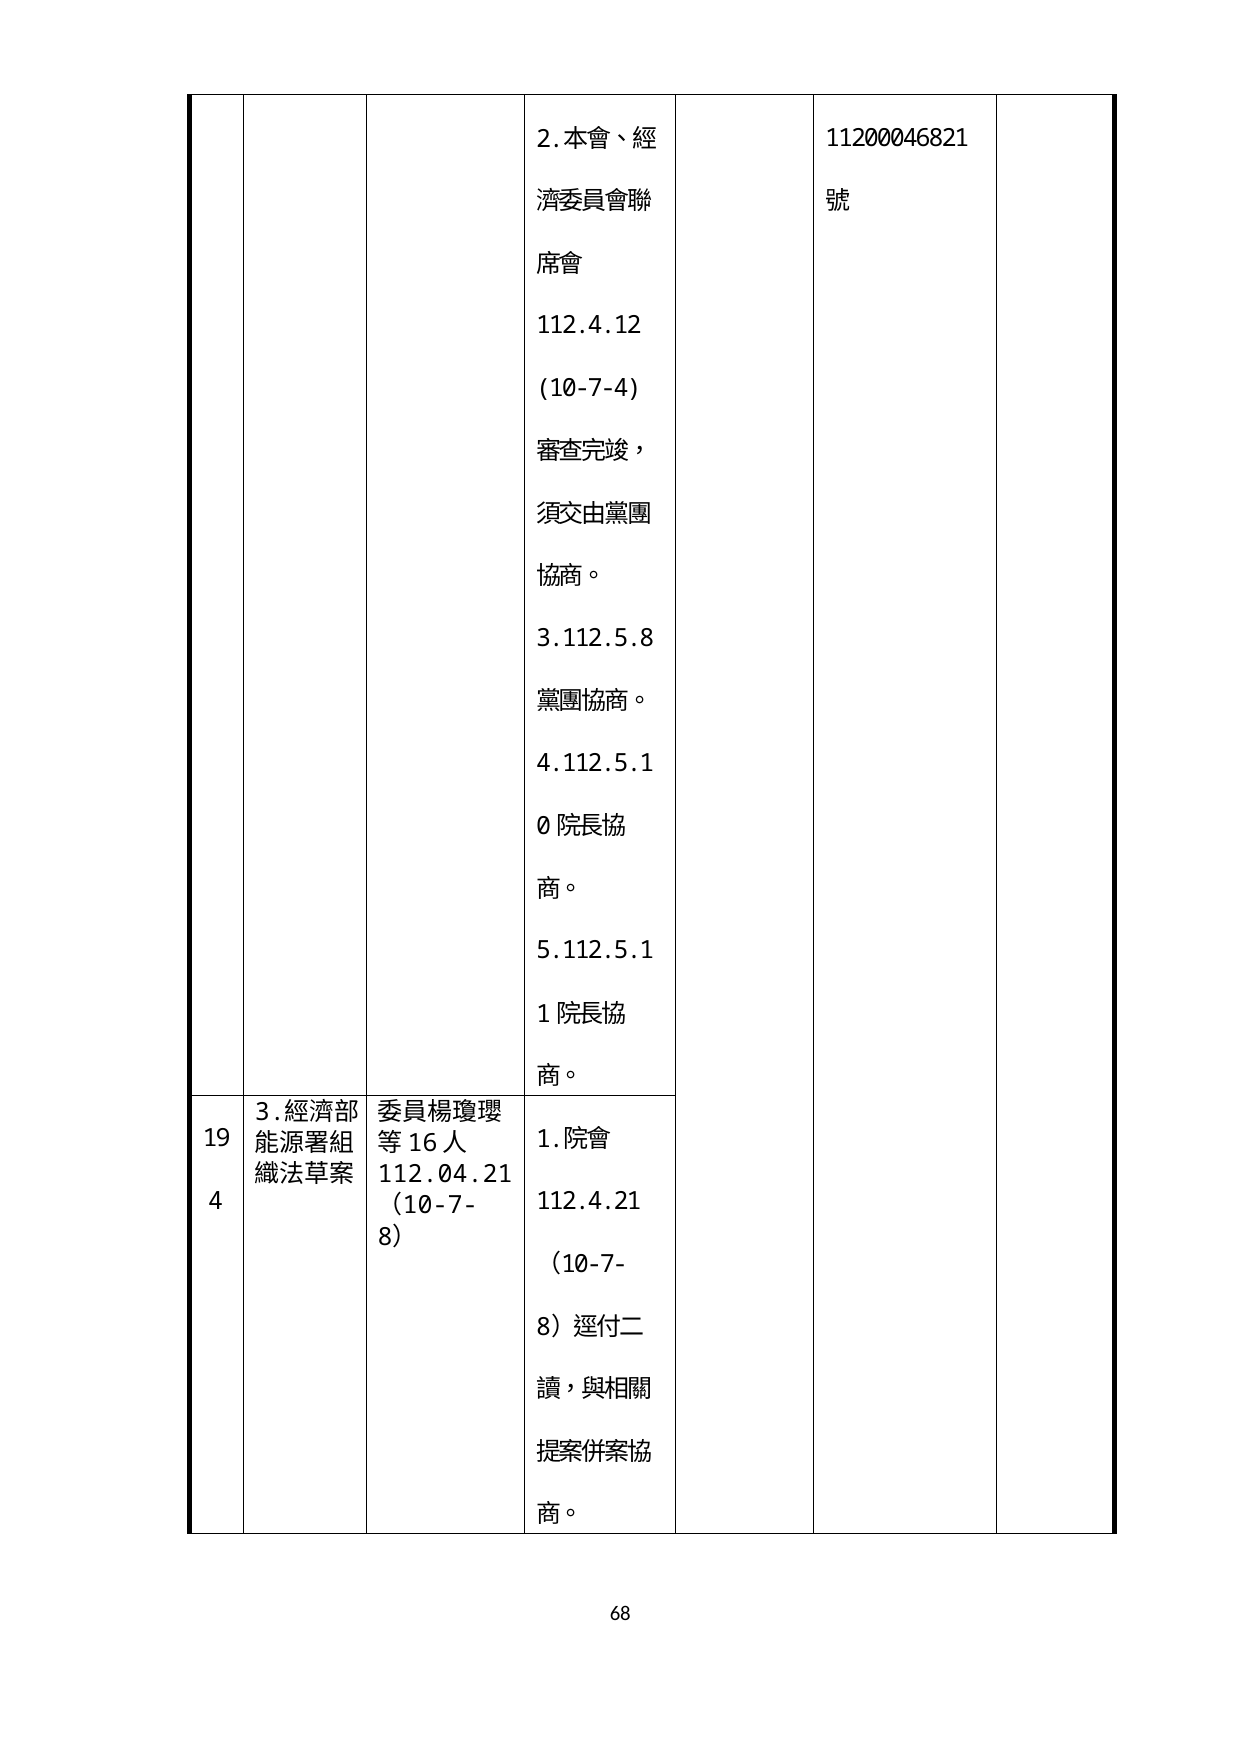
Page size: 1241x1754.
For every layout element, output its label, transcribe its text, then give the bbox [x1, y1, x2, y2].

table_cell [367, 95, 524, 1095]
table_cell 194 [192, 1096, 243, 1533]
table_cell 3.經濟部能源署組織法草案 [244, 1096, 366, 1533]
table_cell [997, 95, 1112, 1533]
table_cell 1.院會112.4.21 （10-7-8）逕付二讀，與相關提案併案協商。 [525, 1096, 675, 1533]
table_cell [192, 95, 243, 1095]
table_cell 11200046821號 [814, 95, 996, 1533]
table_cell [244, 95, 366, 1095]
table_cell 委員楊瓊瓔等16人 112.04.21 （10-7-8） [367, 1096, 524, 1533]
table_cell [676, 95, 813, 1533]
table_cell 2.本會、經濟委員會聯席會 112.4.12 (10-7-4)審查完竣，須交由黨團協商。 3.112.5.8黨團協商。 4.112.5.10院長協商。 5.112.5.11院長協商。 [525, 95, 675, 1095]
